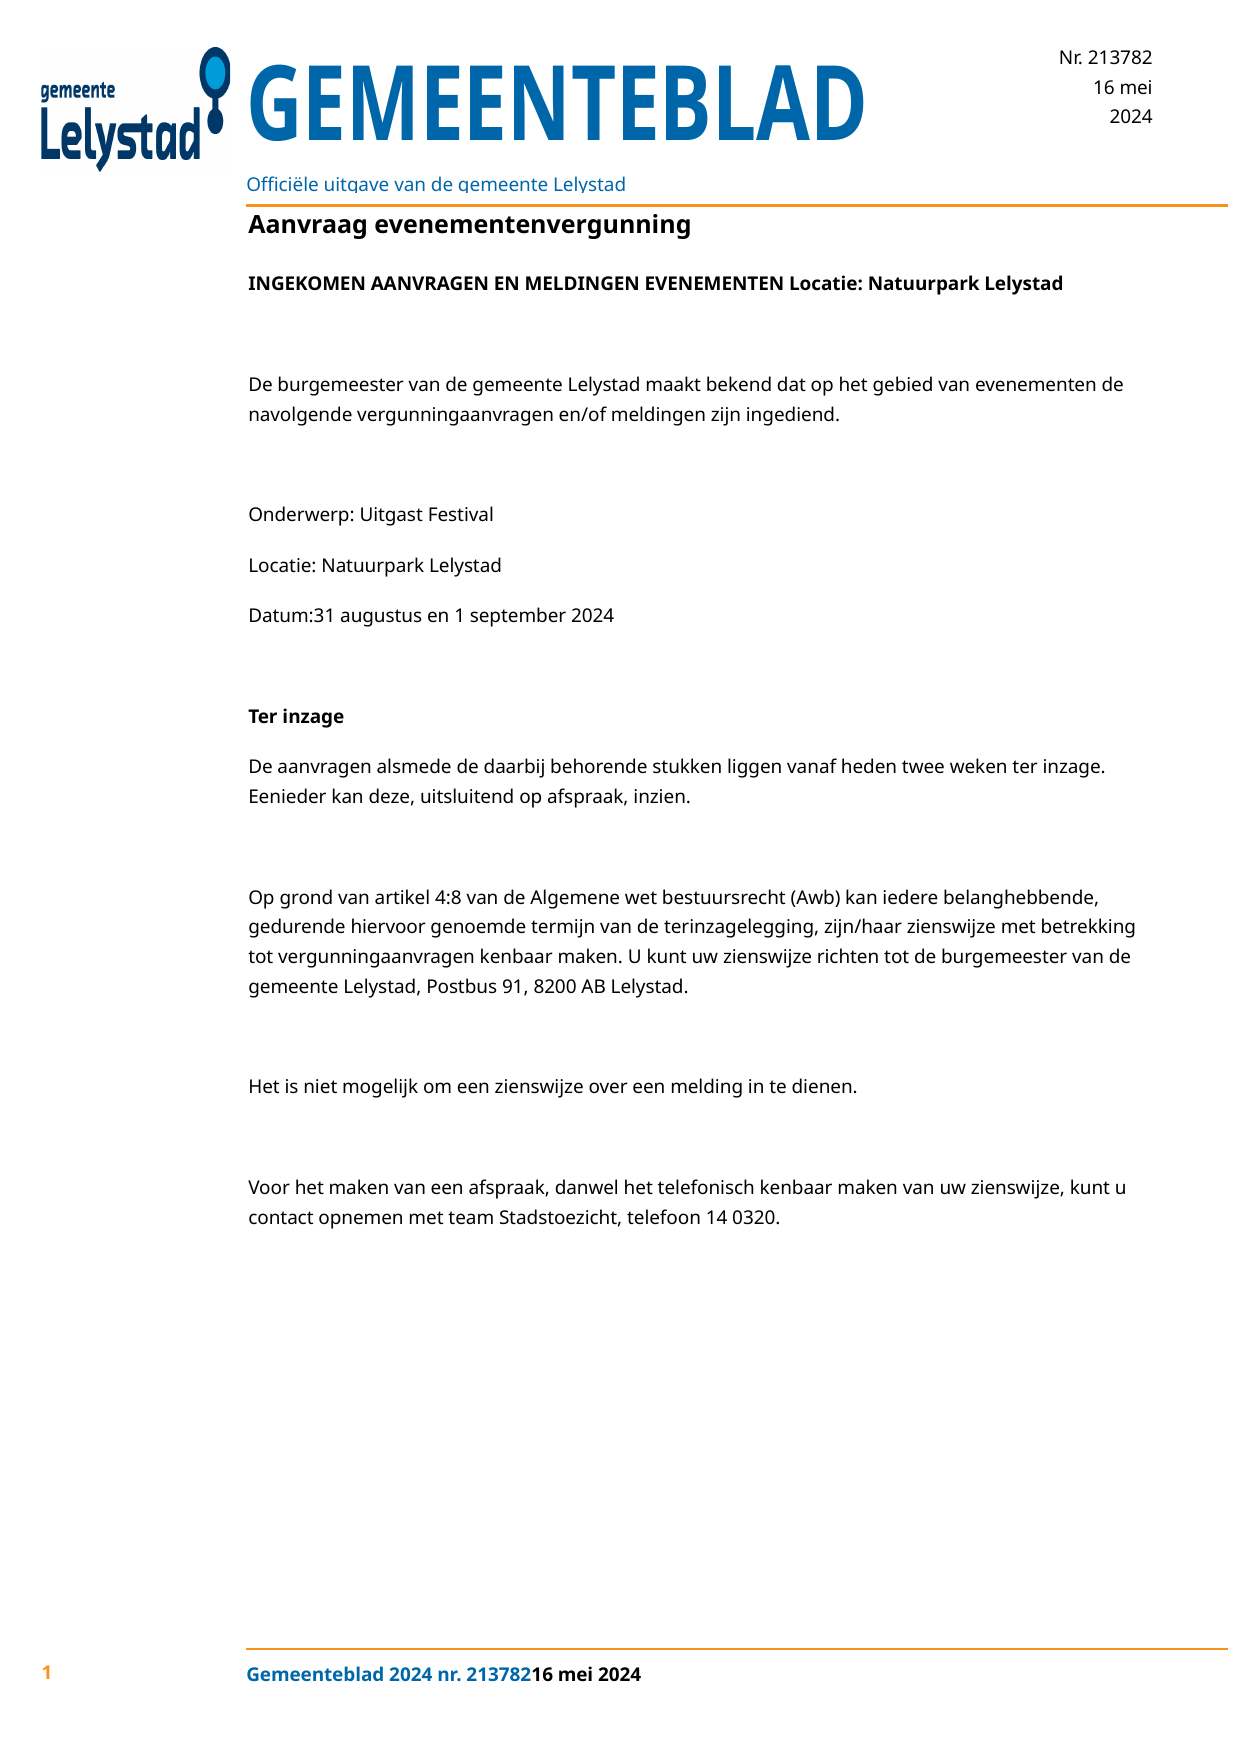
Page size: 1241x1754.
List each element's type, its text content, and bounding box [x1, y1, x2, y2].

text Voor het maken van een afspraak, danwel het telefonisch kenbaar maken van uw zienswijze, kunt u contact opnemen met team Stadstoezicht, telefoon 14 0320. [248, 1174, 1152, 1230]
text Het is niet mogelijk om een zienswijze over een melding in te dienen. [248, 1074, 1152, 1099]
text Op grond van artikel 4:8 van de Algemene wet bestuursrecht (Awb) kan iedere belanghebbende, gedurende hiervoor genoemde termijn van de terinzagelegging, zijn/haar zienswijze met betrekking tot vergunningaanvragen kenbaar maken. U kunt uw zienswijze richten tot de burgemeester van de gemeente Lelystad, Postbus 91, 8200 AB Lelystad. [248, 884, 1152, 998]
text INGEKOMEN AANVRAGEN EN MELDINGEN EVENEMENTEN Locatie: Natuurpark Lelystad [248, 270, 1152, 296]
text De aanvragen alsmede de daarbij behorende stukken liggen vanaf heden twee weken ter inzage. Eenieder kan deze, uitsluitend op afspraak, inzien. [248, 754, 1152, 809]
text Datum:31 augustus en 1 september 2024 [248, 602, 1152, 628]
text De burgemeester van de gemeente Lelystad maakt bekend dat op het gebied van evenementen de navolgende vergunningaanvragen en/of meldingen zijn ingediend. [248, 371, 1152, 426]
text Onderwerp: Uitgast Festival [248, 502, 1152, 527]
text Ter inzage [248, 703, 1152, 729]
picture [41, 47, 231, 172]
text Locatie: Natuurpark Lelystad [248, 552, 1152, 578]
text Aanvraag evenementenvergunning [248, 207, 1152, 241]
